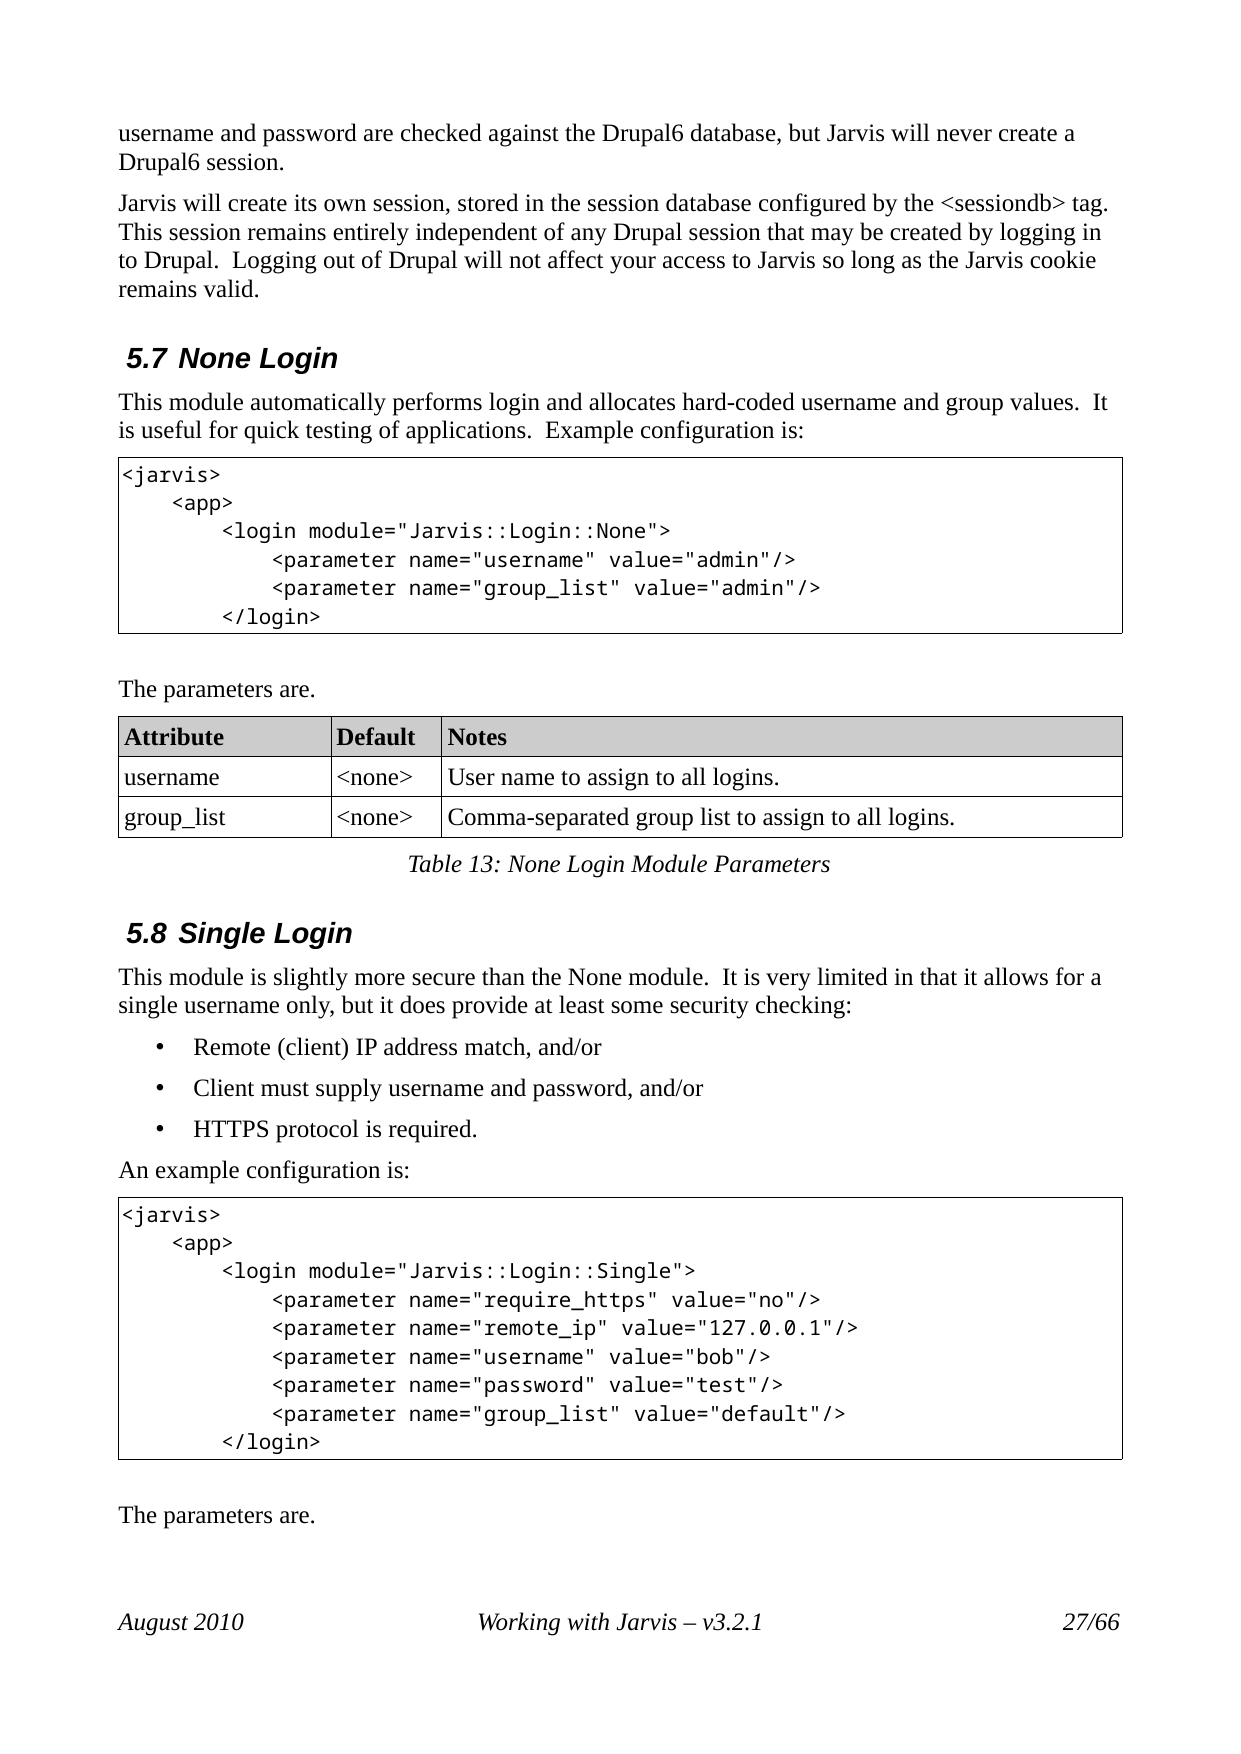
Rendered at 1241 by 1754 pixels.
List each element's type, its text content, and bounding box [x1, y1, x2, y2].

text </login> [119, 1424, 1122, 1459]
text <parameter name="remote_ip" value="127.0.0.1"/> [119, 1310, 1122, 1339]
text <app> [119, 1225, 1122, 1253]
text <parameter name="group_list" value="default"/> [119, 1396, 1122, 1424]
table_header Attribute [119, 717, 331, 756]
text <parameter name="require_https" value="no"/> [119, 1282, 1122, 1310]
text <parameter name="group_list" value="admin"/> [119, 570, 1122, 599]
text The parameters are. [118, 1500, 1122, 1529]
text </login> [119, 599, 1122, 633]
text Table 13: None Login Module Parameters [118, 849, 1122, 878]
list HTTPS protocol is required. [156, 1114, 1122, 1143]
list Remote (client) IP address match, and/or [156, 1032, 1122, 1060]
table_header Default [332, 717, 441, 756]
text The parameters are. [118, 674, 1122, 703]
text <jarvis> [119, 458, 1122, 485]
text This module is slightly more secure than the None module. It is very limited in that it allows for a single username only, but it does provide at least some security checking: [118, 962, 1122, 1019]
text username and password are checked against the Drupal6 database, but Jarvis will never create a Drupal6 session. [118, 118, 1122, 176]
table_cell username [119, 757, 331, 796]
text <login module="Jarvis::Login::None"> [119, 513, 1122, 542]
table_cell group_list [119, 797, 331, 837]
table_cell Comma-separated group list to assign to all logins. [442, 797, 1122, 837]
text <login module="Jarvis::Login::Single"> [119, 1253, 1122, 1282]
text <jarvis> [119, 1198, 1122, 1225]
text <parameter name="username" value="bob"/> [119, 1339, 1122, 1367]
text <app> [119, 485, 1122, 513]
text Jarvis will create its own session, stored in the session database configured by the <sessiondb> tag. This session remains entirely independent of any Drupal session that may be created by logging in to Drupal. Logging out of Drupal will not affect your access to Jarvis so long as the Jarvis cookie remains valid. [118, 188, 1122, 303]
text This module automatically performs login and allocates hard-coded username and group values. It is useful for quick testing of applications. Example configuration is: [118, 387, 1122, 444]
text <parameter name="password" value="test"/> [119, 1367, 1122, 1396]
subtitle Single Login [118, 916, 1122, 949]
table_cell <none> [332, 797, 441, 837]
text An example configuration is: [118, 1155, 1122, 1184]
subtitle None Login [118, 341, 1122, 374]
table_header Notes [442, 717, 1122, 756]
list Client must supply username and password, and/or [156, 1073, 1122, 1102]
table_cell User name to assign to all logins. [442, 757, 1122, 796]
text <parameter name="username" value="admin"/> [119, 542, 1122, 570]
table_cell <none> [332, 757, 441, 796]
